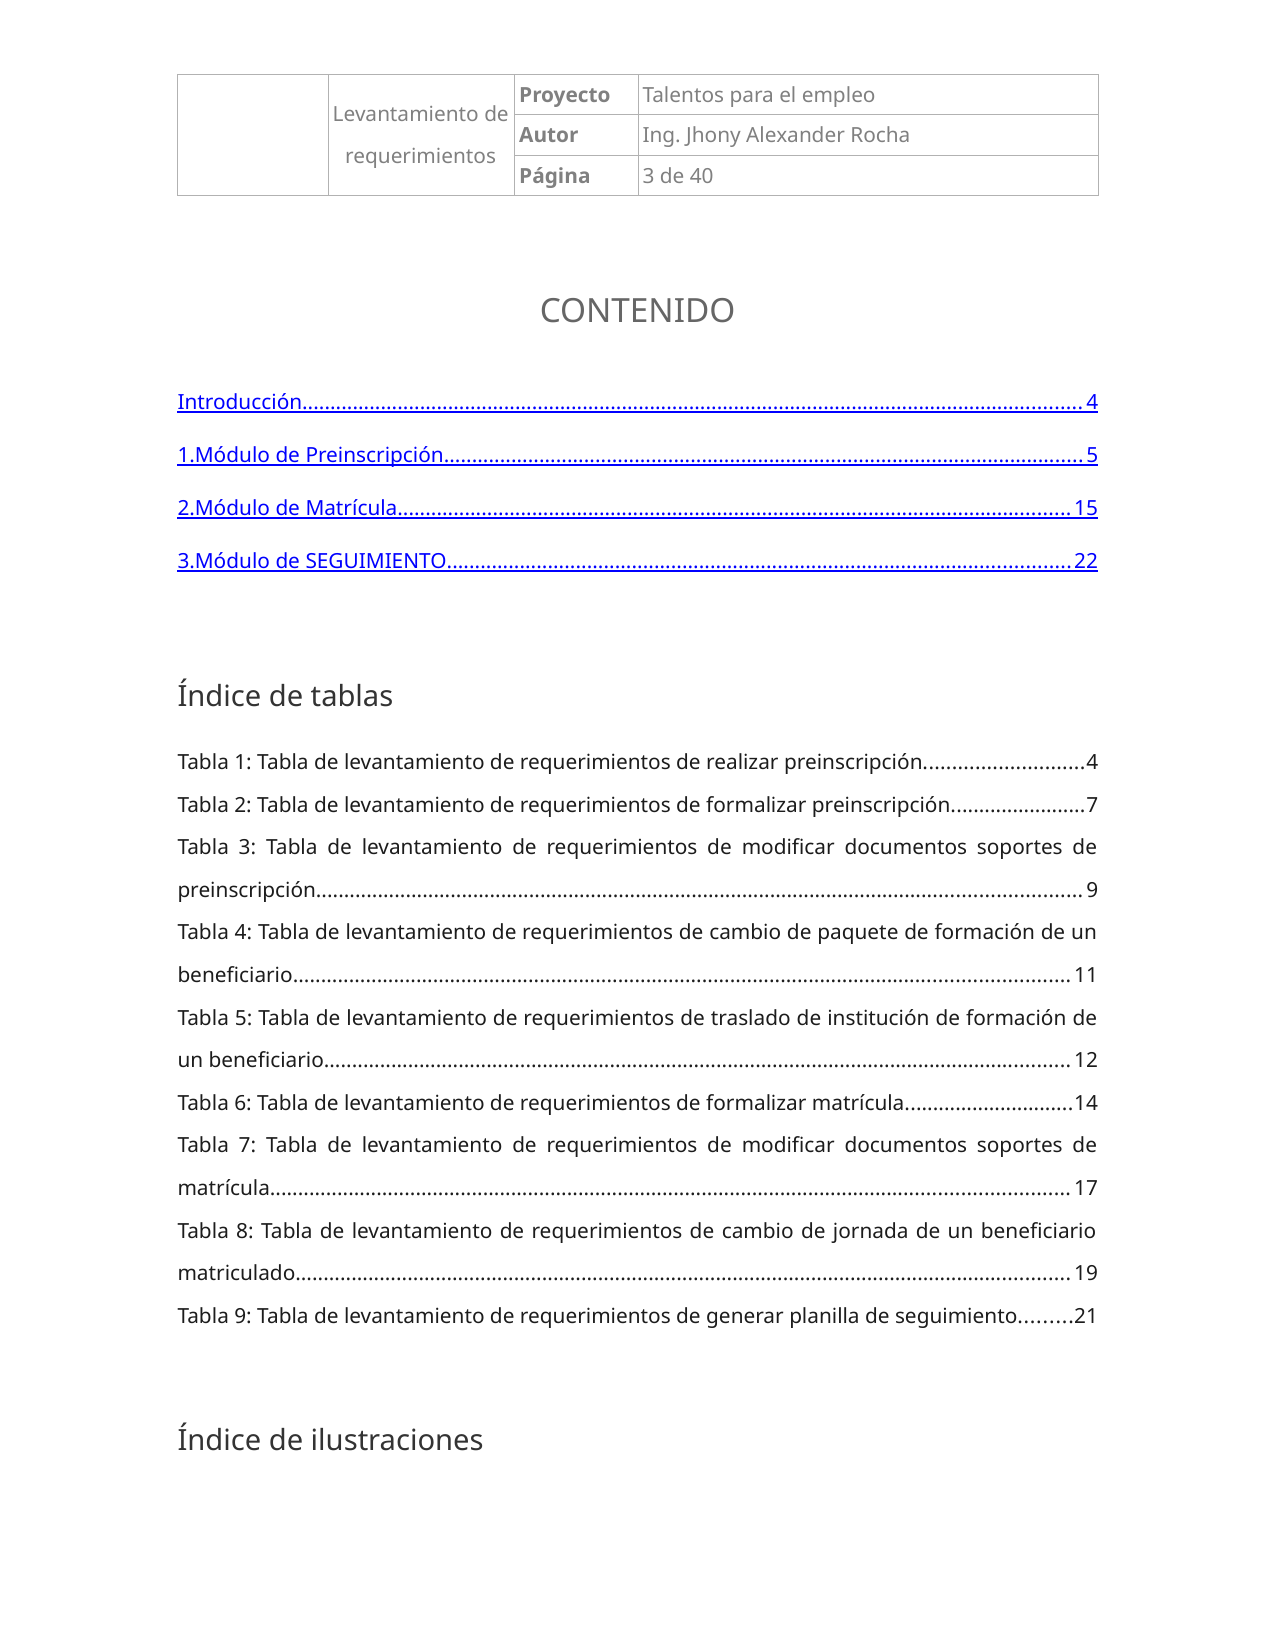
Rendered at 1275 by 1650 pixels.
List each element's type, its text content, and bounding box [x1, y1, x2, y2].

text 2.Módulo de Matrícula 15 [177, 493, 1098, 517]
text Tabla 7: Tabla de levantamiento de requerimientos de modificar documentos soportes de matrícula. 17 [177, 1131, 1098, 1202]
subtitle Índice de ilustraciones [177, 1419, 1098, 1459]
text 3.Módulo de SEGUIMIENTO 22 [177, 546, 1098, 570]
text Tabla 9: Tabla de levantamiento de requerimientos de generar planilla de seguimiento. 21 [177, 1301, 1098, 1329]
text Tabla 3: Tabla de levantamiento de requerimientos de modificar documentos soportes de preinscripción. 9 [177, 832, 1098, 903]
text Tabla 6: Tabla de levantamiento de requerimientos de formalizar matrícula. 14 [177, 1088, 1098, 1116]
text 1.Módulo de Preinscripción 5 [177, 440, 1098, 464]
text Introducción 4 [177, 387, 1098, 411]
subtitle Índice de tablas [177, 675, 1098, 715]
text Tabla 5: Tabla de levantamiento de requerimientos de traslado de institución de formación de un beneficiario. 12 [177, 1003, 1098, 1074]
subtitle CONTENIDO [177, 287, 1098, 332]
text Tabla 1: Tabla de levantamiento de requerimientos de realizar preinscripción. 4 [177, 747, 1098, 776]
text Tabla 2: Tabla de levantamiento de requerimientos de formalizar preinscripción. 7 [177, 790, 1098, 818]
text Tabla 8: Tabla de levantamiento de requerimientos de cambio de jornada de un beneficiario matriculado. 19 [177, 1216, 1098, 1287]
text Tabla 4: Tabla de levantamiento de requerimientos de cambio de paquete de formación de un beneficiario. 11 [177, 917, 1098, 988]
